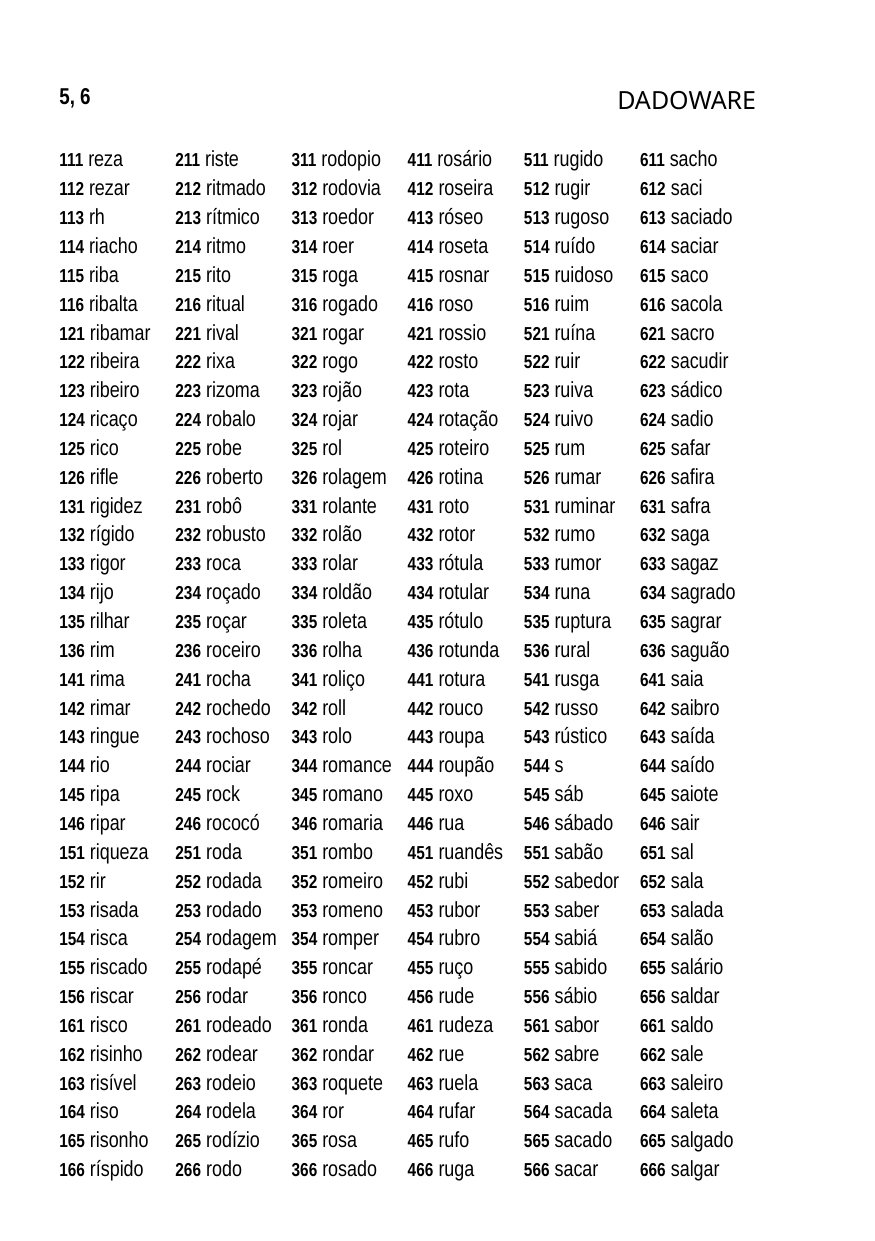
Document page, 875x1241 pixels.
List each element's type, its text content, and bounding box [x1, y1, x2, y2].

text 514 ruído [524, 233, 640, 258]
text 661 saldo [640, 1012, 756, 1037]
text 343 rolo [291, 723, 407, 748]
text 556 sábio [524, 983, 640, 1008]
text 516 ruim [524, 291, 640, 316]
text 654 salão [640, 925, 756, 950]
text 562 sabre [524, 1041, 640, 1066]
text 533 rumor [524, 550, 640, 575]
text 553 saber [524, 896, 640, 922]
text 163 risível [59, 1069, 175, 1095]
text 361 ronda [291, 1012, 407, 1037]
text 625 safar [640, 435, 756, 460]
text 246 rococó [175, 810, 291, 835]
text 265 rodízio [175, 1127, 291, 1152]
text 636 saguão [640, 637, 756, 662]
text 662 sale [640, 1041, 756, 1066]
text 464 rufar [407, 1098, 524, 1123]
text 564 sacada [524, 1098, 640, 1123]
text 131 rigidez [59, 492, 175, 518]
text 116 ribalta [59, 291, 175, 316]
text 444 roupão [407, 752, 524, 777]
text 535 ruptura [524, 608, 640, 633]
text 515 ruidoso [524, 262, 640, 287]
text 466 ruga [407, 1156, 524, 1181]
text 151 riqueza [59, 839, 175, 864]
text 656 saldar [640, 983, 756, 1008]
text 415 rosnar [407, 262, 524, 287]
text 635 sagrar [640, 608, 756, 633]
text 363 roquete [291, 1069, 407, 1095]
text 543 rústico [524, 723, 640, 748]
text 546 sábado [524, 810, 640, 835]
text 244 rociar [175, 752, 291, 777]
text 446 rua [407, 810, 524, 835]
text 615 saco [640, 262, 756, 287]
text 421 rossio [407, 319, 524, 344]
text 146 ripar [59, 810, 175, 835]
text 5, 6 [59, 83, 177, 109]
text 344 romance [291, 752, 407, 777]
text 433 rótula [407, 550, 524, 575]
text 614 saciar [640, 233, 756, 258]
text 126 rifle [59, 464, 175, 489]
text 236 roceiro [175, 637, 291, 662]
text 451 ruandês [407, 839, 524, 864]
text 353 romeno [291, 896, 407, 922]
text 632 saga [640, 521, 756, 546]
text 333 rolar [291, 550, 407, 575]
text 323 rojão [291, 377, 407, 402]
text 612 saci [640, 175, 756, 200]
text 256 rodar [175, 983, 291, 1008]
text 435 rótulo [407, 608, 524, 633]
text 153 risada [59, 896, 175, 922]
text 251 roda [175, 839, 291, 864]
text 213 rítmico [175, 204, 291, 229]
text 145 ripa [59, 781, 175, 806]
text 341 roliço [291, 666, 407, 691]
text 455 ruço [407, 954, 524, 979]
text 622 sacudir [640, 348, 756, 373]
text 665 salgado [640, 1127, 756, 1152]
text 541 rusga [524, 666, 640, 691]
text 215 rito [175, 262, 291, 287]
text 324 rojar [291, 406, 407, 431]
text 351 rombo [291, 839, 407, 864]
text 565 sacado [524, 1127, 640, 1152]
text 243 rochoso [175, 723, 291, 748]
text 523 ruiva [524, 377, 640, 402]
text 133 rigor [59, 550, 175, 575]
text 242 rochedo [175, 694, 291, 719]
text 611 sacho [640, 146, 756, 171]
text 112 rezar [59, 175, 175, 200]
text 314 roer [291, 233, 407, 258]
text 253 rodado [175, 896, 291, 922]
text 125 rico [59, 435, 175, 460]
text 143 ringue [59, 723, 175, 748]
text 235 roçar [175, 608, 291, 633]
text 524 ruivo [524, 406, 640, 431]
text 555 sabido [524, 954, 640, 979]
text 222 rixa [175, 348, 291, 373]
text 652 sala [640, 868, 756, 893]
text 513 rugoso [524, 204, 640, 229]
text 121 ribamar [59, 319, 175, 344]
text 643 saída [640, 723, 756, 748]
text 512 rugir [524, 175, 640, 200]
text 664 saleta [640, 1098, 756, 1123]
text 134 rijo [59, 579, 175, 604]
text 461 rudeza [407, 1012, 524, 1037]
text 542 russo [524, 694, 640, 719]
text 666 salgar [640, 1156, 756, 1181]
text 651 sal [640, 839, 756, 864]
text 465 rufo [407, 1127, 524, 1152]
text 521 ruína [524, 319, 640, 344]
text 352 romeiro [291, 868, 407, 893]
text 534 runa [524, 579, 640, 604]
text 335 roleta [291, 608, 407, 633]
text 225 robe [175, 435, 291, 460]
text 252 rodada [175, 868, 291, 893]
text 346 romaria [291, 810, 407, 835]
text 442 rouco [407, 694, 524, 719]
text 456 rude [407, 983, 524, 1008]
text 164 riso [59, 1098, 175, 1123]
text 255 rodapé [175, 954, 291, 979]
text 254 rodagem [175, 925, 291, 950]
text 216 ritual [175, 291, 291, 316]
text 366 rosado [291, 1156, 407, 1181]
text 434 rotular [407, 579, 524, 604]
text 223 rizoma [175, 377, 291, 402]
text 616 sacola [640, 291, 756, 316]
text 211 riste [175, 146, 291, 171]
text 431 roto [407, 492, 524, 518]
text 262 rodear [175, 1041, 291, 1066]
text 136 rim [59, 637, 175, 662]
text 161 risco [59, 1012, 175, 1037]
text 141 rima [59, 666, 175, 691]
text 315 roga [291, 262, 407, 287]
text 453 rubor [407, 896, 524, 922]
text 623 sádico [640, 377, 756, 402]
text 425 roteiro [407, 435, 524, 460]
text 642 saibro [640, 694, 756, 719]
text 551 sabão [524, 839, 640, 864]
text 443 roupa [407, 723, 524, 748]
text 261 rodeado [175, 1012, 291, 1037]
text 144 rio [59, 752, 175, 777]
text 422 rosto [407, 348, 524, 373]
text 454 rubro [407, 925, 524, 950]
text 364 ror [291, 1098, 407, 1123]
text 416 roso [407, 291, 524, 316]
text 313 roedor [291, 204, 407, 229]
text 331 rolante [291, 492, 407, 518]
text 152 rir [59, 868, 175, 893]
text 342 roll [291, 694, 407, 719]
text 224 robalo [175, 406, 291, 431]
text 441 rotura [407, 666, 524, 691]
text 166 ríspido [59, 1156, 175, 1181]
text 311 rodopio [291, 146, 407, 171]
text 356 ronco [291, 983, 407, 1008]
text 424 rotação [407, 406, 524, 431]
text 452 rubi [407, 868, 524, 893]
text 432 rotor [407, 521, 524, 546]
text 122 ribeira [59, 348, 175, 373]
text 312 rodovia [291, 175, 407, 200]
text 165 risonho [59, 1127, 175, 1152]
text 142 rimar [59, 694, 175, 719]
text 132 rígido [59, 521, 175, 546]
text 532 rumo [524, 521, 640, 546]
text 155 riscado [59, 954, 175, 979]
text 316 rogado [291, 291, 407, 316]
text 462 rue [407, 1041, 524, 1066]
text 445 roxo [407, 781, 524, 806]
text 231 robô [175, 492, 291, 518]
text 411 rosário [407, 146, 524, 171]
text 321 rogar [291, 319, 407, 344]
text 645 saiote [640, 781, 756, 806]
text 531 ruminar [524, 492, 640, 518]
text 563 saca [524, 1069, 640, 1095]
text 336 rolha [291, 637, 407, 662]
text 245 rock [175, 781, 291, 806]
text 463 ruela [407, 1069, 524, 1095]
text 412 roseira [407, 175, 524, 200]
text 135 rilhar [59, 608, 175, 633]
text 266 rodo [175, 1156, 291, 1181]
text 624 sadio [640, 406, 756, 431]
text 233 roca [175, 550, 291, 575]
text 214 ritmo [175, 233, 291, 258]
text 123 ribeiro [59, 377, 175, 402]
text 241 rocha [175, 666, 291, 691]
text 613 saciado [640, 204, 756, 229]
text 653 salada [640, 896, 756, 922]
text 436 rotunda [407, 637, 524, 662]
text 334 roldão [291, 579, 407, 604]
text 414 roseta [407, 233, 524, 258]
text 354 romper [291, 925, 407, 950]
text 232 robusto [175, 521, 291, 546]
text 111 reza [59, 146, 175, 171]
text 332 rolão [291, 521, 407, 546]
text 263 rodeio [175, 1069, 291, 1095]
text 114 riacho [59, 233, 175, 258]
text 655 salário [640, 954, 756, 979]
text 536 rural [524, 637, 640, 662]
text 322 rogo [291, 348, 407, 373]
text 544 s [524, 752, 640, 777]
text 426 rotina [407, 464, 524, 489]
text 561 sabor [524, 1012, 640, 1037]
text 525 rum [524, 435, 640, 460]
text 554 sabiá [524, 925, 640, 950]
text 511 rugido [524, 146, 640, 171]
text 124 ricaço [59, 406, 175, 431]
text 663 saleiro [640, 1069, 756, 1095]
text 566 sacar [524, 1156, 640, 1181]
text 634 sagrado [640, 579, 756, 604]
text 631 safra [640, 492, 756, 518]
text 413 róseo [407, 204, 524, 229]
text 325 rol [291, 435, 407, 460]
text 212 ritmado [175, 175, 291, 200]
text 522 ruir [524, 348, 640, 373]
text 365 rosa [291, 1127, 407, 1152]
text 545 sáb [524, 781, 640, 806]
text 633 sagaz [640, 550, 756, 575]
text 641 saia [640, 666, 756, 691]
text 221 rival [175, 319, 291, 344]
text 355 roncar [291, 954, 407, 979]
text 154 risca [59, 925, 175, 950]
text 621 sacro [640, 319, 756, 344]
text 115 riba [59, 262, 175, 287]
text 423 rota [407, 377, 524, 402]
text 156 riscar [59, 983, 175, 1008]
text 162 risinho [59, 1041, 175, 1066]
text 626 safira [640, 464, 756, 489]
text 552 sabedor [524, 868, 640, 893]
text 326 rolagem [291, 464, 407, 489]
text 526 rumar [524, 464, 640, 489]
text 234 roçado [175, 579, 291, 604]
text 264 rodela [175, 1098, 291, 1123]
text 226 roberto [175, 464, 291, 489]
text 113 rh [59, 204, 175, 229]
text 646 sair [640, 810, 756, 835]
text 345 romano [291, 781, 407, 806]
text 362 rondar [291, 1041, 407, 1066]
text 644 saído [640, 752, 756, 777]
